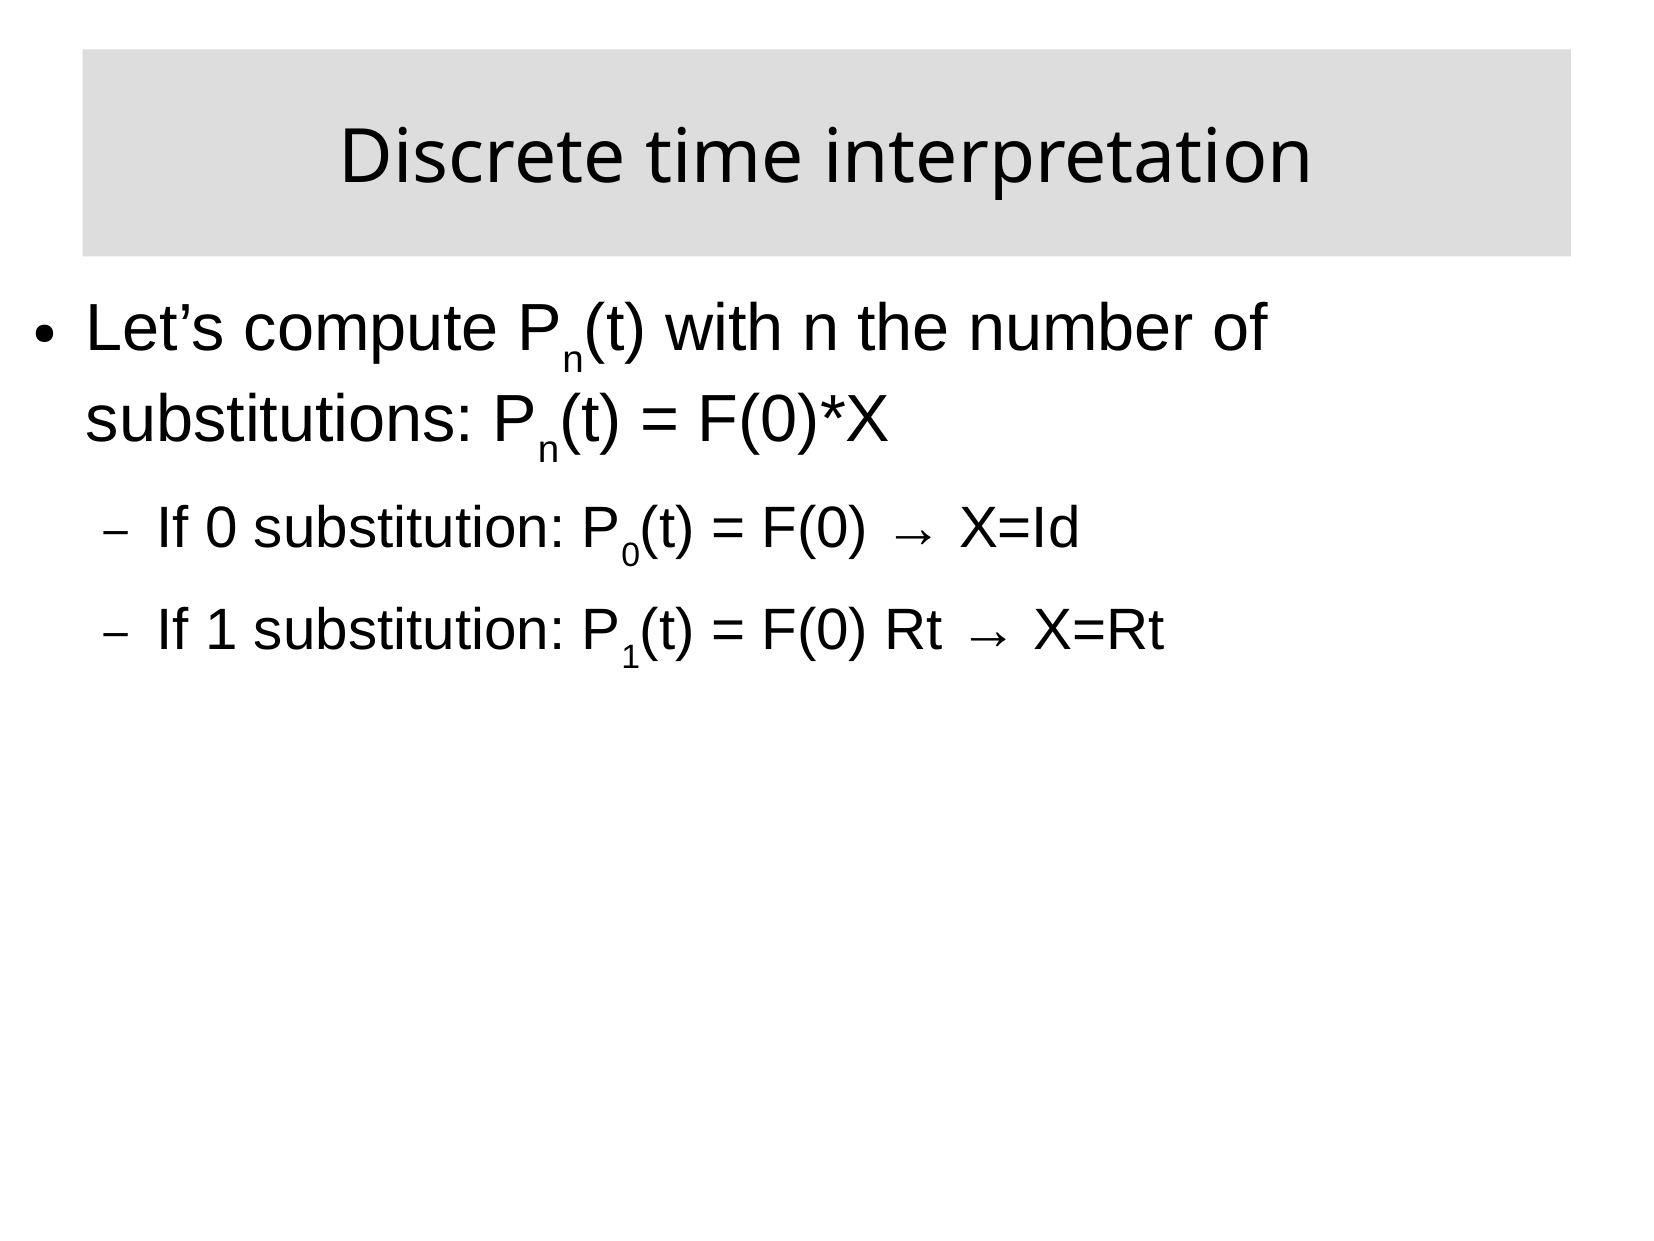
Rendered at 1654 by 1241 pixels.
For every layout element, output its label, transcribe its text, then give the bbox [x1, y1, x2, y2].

title Discrete time interpretation [82, 49, 1571, 257]
list Let’s compute Pn(t) with n the number of substitutions: Pn(t) = F(0)*X If 0 substitution: P0(t) = F(0) → X=Id If 1 substitution: P1(t) = F(0) Rt → X=Rt [15, 290, 1591, 1096]
